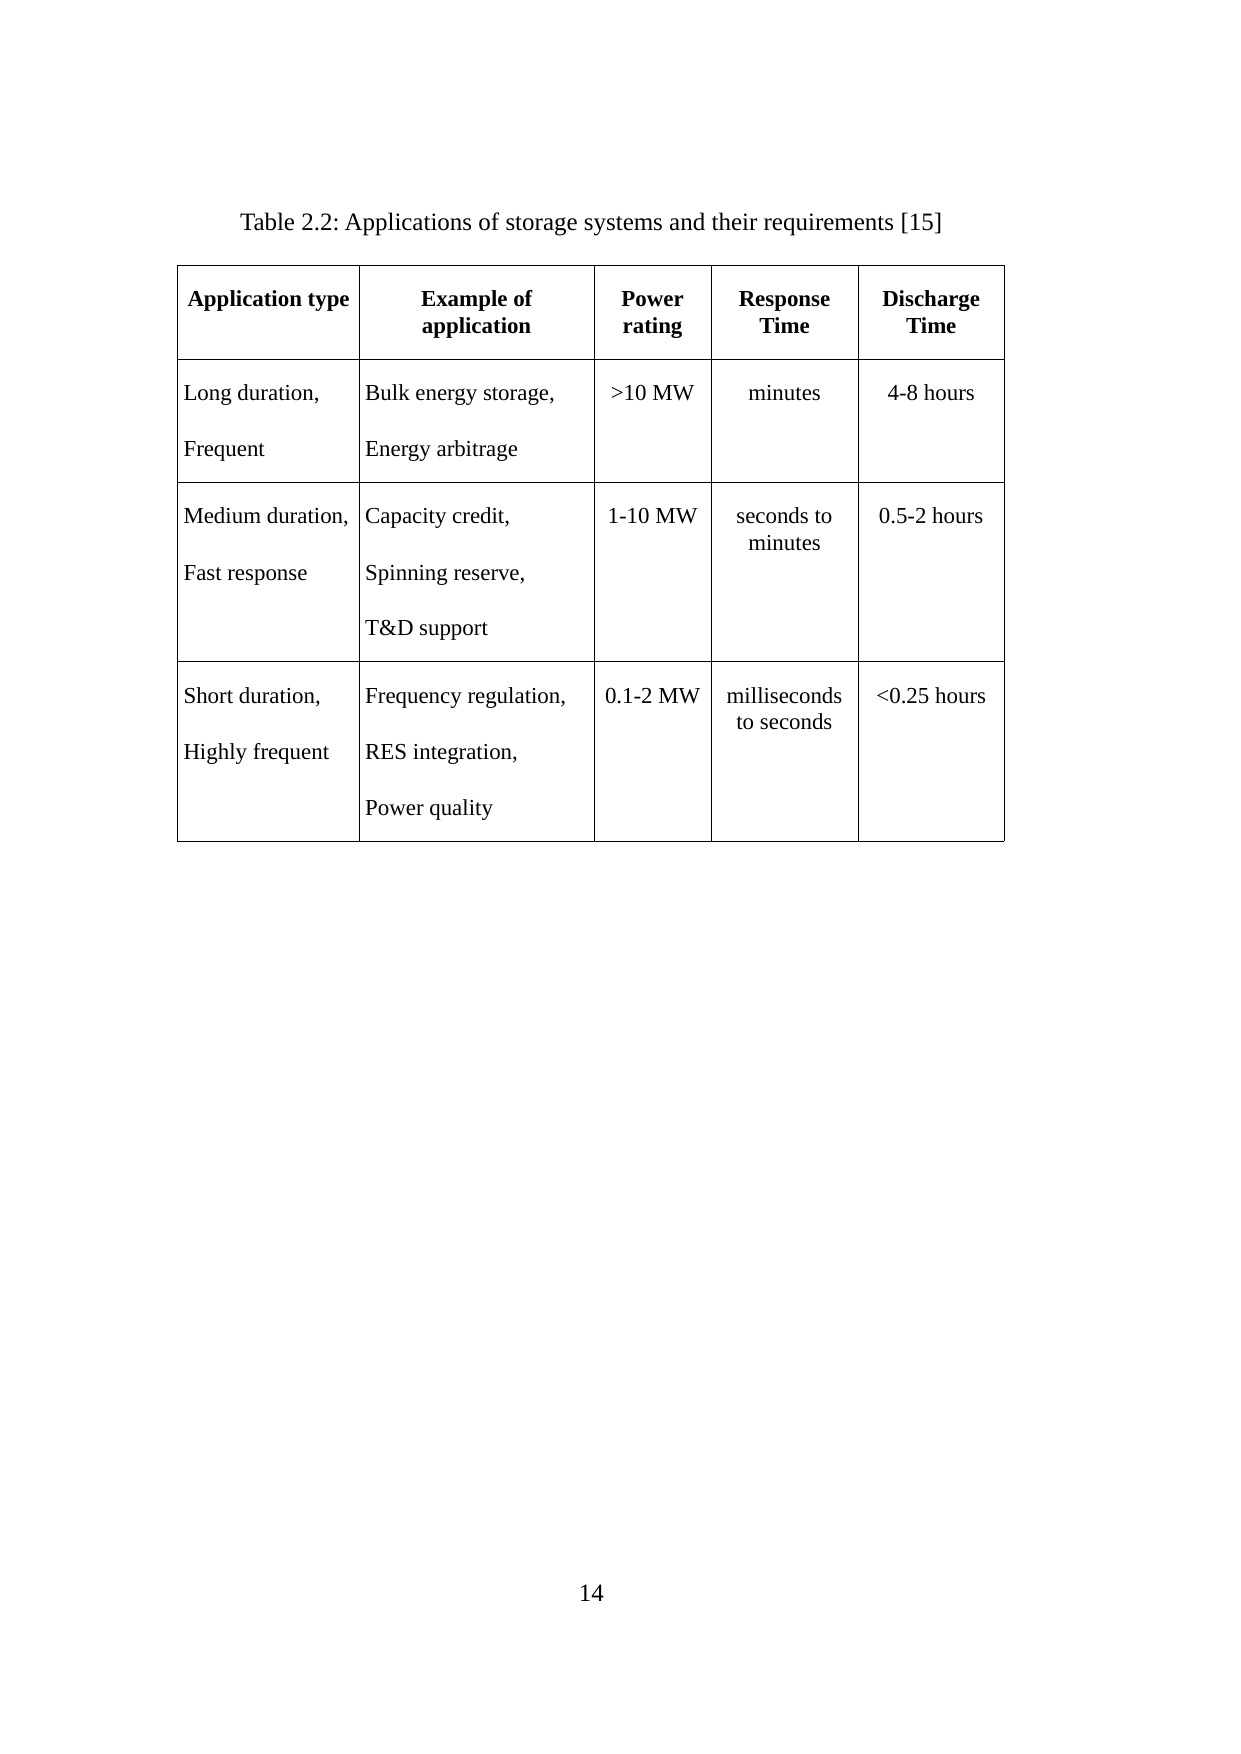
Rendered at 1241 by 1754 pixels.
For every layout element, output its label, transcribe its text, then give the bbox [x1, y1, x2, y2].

table_header Example of application [360, 266, 594, 358]
table_cell 0.1-2 MW [595, 662, 711, 841]
table_cell Bulk energy storage, Energy arbitrage [360, 360, 594, 482]
table_cell minutes [712, 360, 858, 482]
table_cell Short duration, Highly frequent [178, 662, 359, 841]
table_cell 4-8 hours [859, 360, 1004, 482]
text Table 2.2: Applications of storage systems and their requirements [15]⁠ [177, 207, 1004, 236]
table_header Discharge Time [859, 266, 1004, 358]
table_cell Capacity credit, Spinning reserve, T&D support [360, 483, 594, 661]
table_cell 0.5-2 hours [859, 483, 1004, 661]
table_cell seconds to minutes [712, 483, 858, 661]
table_cell >10 MW [595, 360, 711, 482]
table_header Response Time [712, 266, 858, 358]
table_cell Medium duration, Fast response [178, 483, 359, 661]
table_header Application type [178, 266, 359, 358]
table_cell milliseconds to seconds [712, 662, 858, 841]
table_cell <0.25 hours [859, 662, 1004, 841]
table_cell Long duration, Frequent [178, 360, 359, 482]
table_header Power rating [595, 266, 711, 358]
table_cell Frequency regulation, RES integration, Power quality [360, 662, 594, 841]
table_cell 1-10 MW [595, 483, 711, 661]
